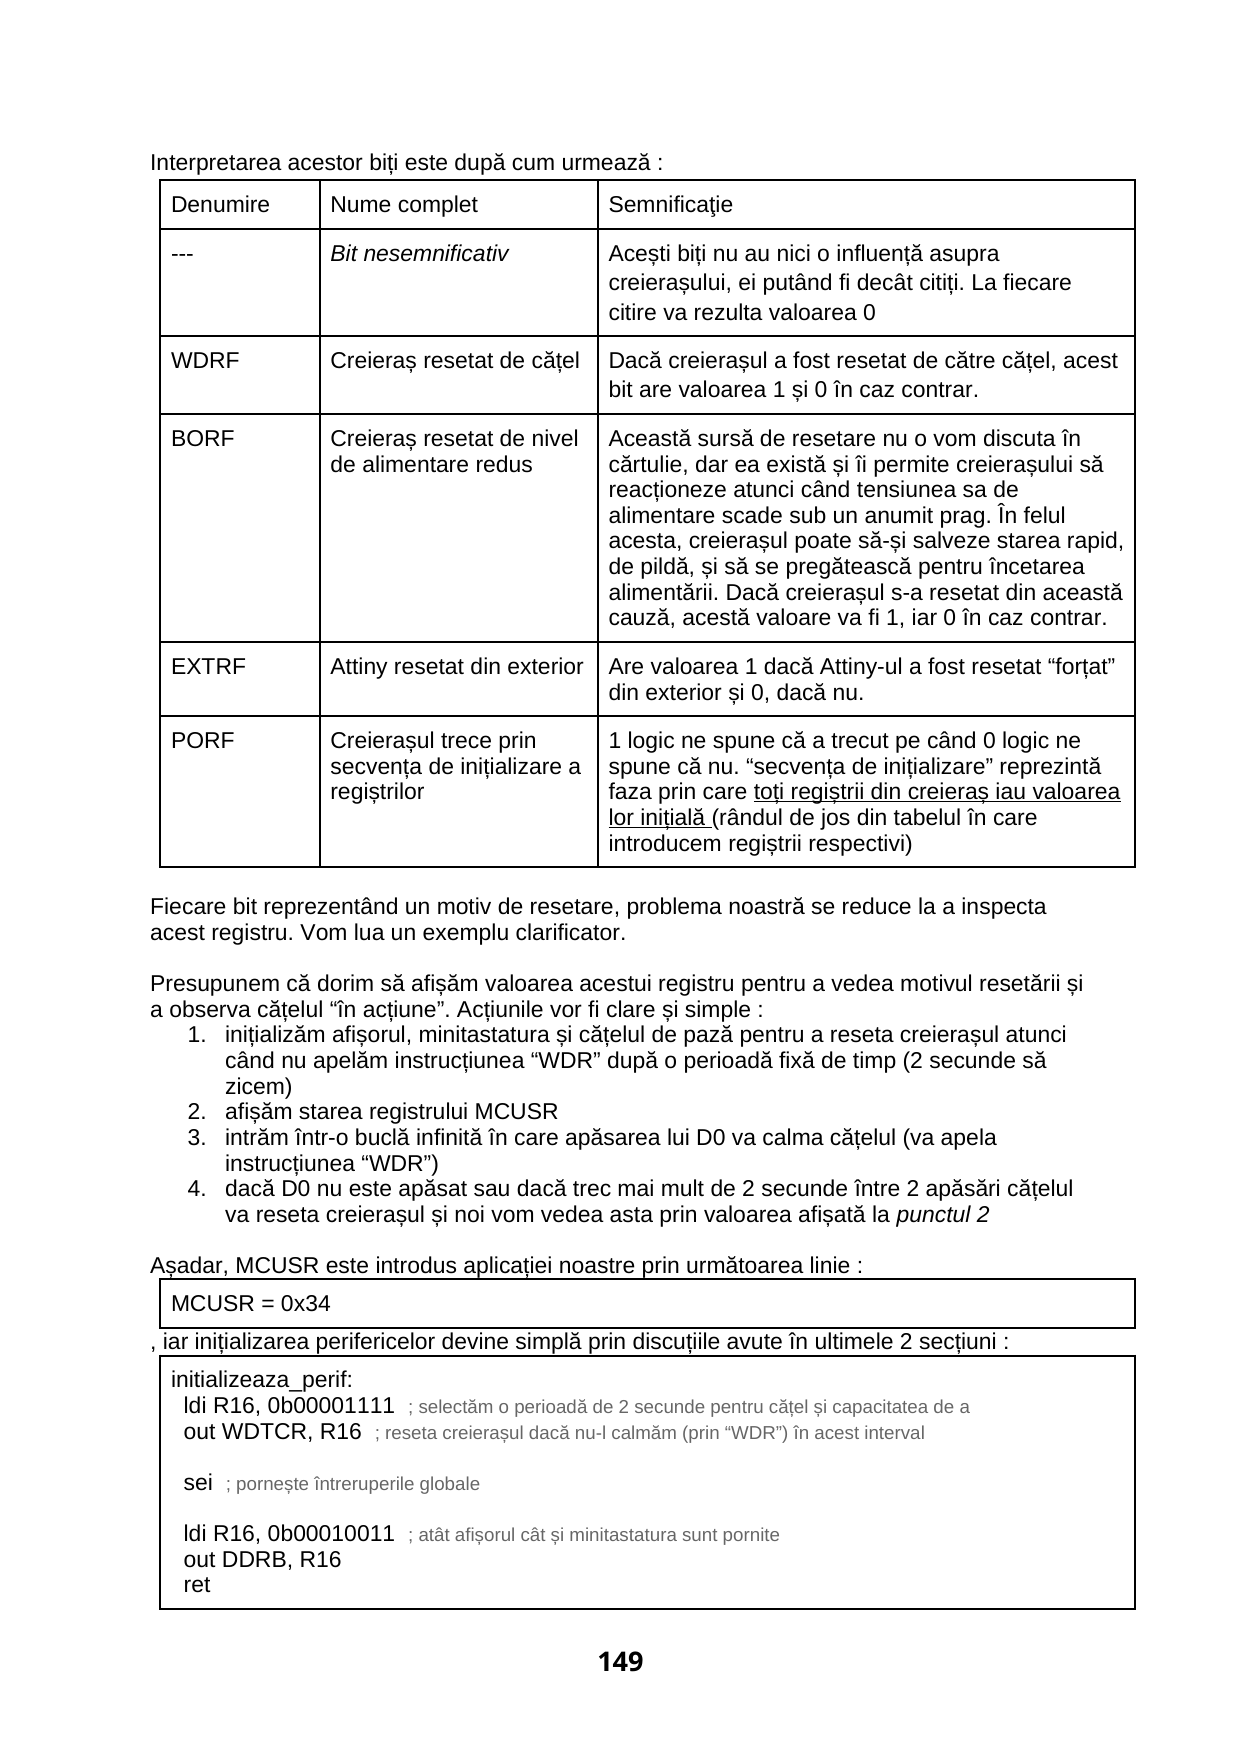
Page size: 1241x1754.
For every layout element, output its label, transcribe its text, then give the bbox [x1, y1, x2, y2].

table_cell Attiny resetat din exterior [321, 643, 597, 715]
table_cell --- [161, 230, 319, 335]
list afișăm starea registrului MCUSR [187, 1099, 1091, 1124]
table_cell WDRF [161, 337, 319, 413]
table_cell Dacă creierașul a fost resetat de către cățel, acest bit are valoarea 1 și 0 în caz contrar. [599, 337, 1134, 413]
text Presupunem că dorim să afișăm valoarea acestui registru pentru a vedea motivul resetării și a observa cățelul “în acțiune”. Acțiunile vor fi clare și simple : [150, 971, 1091, 1022]
table_cell 1 logic ne spune că a trecut pe când 0 logic ne spune că nu. “secvența de inițializare” reprezintă faza prin care toți regiștrii din creieraș iau valoarea lor inițială (rândul de jos din tabelul în care introducem regiștrii respectivi) [599, 717, 1134, 866]
table_header Denumire [161, 181, 319, 228]
table_cell BORF [161, 415, 319, 641]
table_cell Creieraș resetat de nivel de alimentare redus [321, 415, 597, 641]
table_cell Creierașul trece prin secvența de inițializare a regiștrilor [321, 717, 597, 866]
list inițializăm afișorul, minitastatura și cățelul de pază pentru a reseta creierașul atunci când nu apelăm instrucțiunea “WDR” după o perioadă fixă de timp (2 secunde să zicem) [187, 1022, 1091, 1099]
table_cell Această sursă de resetare nu o vom discuta în cărtulie, dar ea există și îi permite creierașului să reacționeze atunci când tensiunea sa de alimentare scade sub un anumit prag. În felul acesta, creierașul poate să-și salveze starea rapid, de pildă, și să se pregătească pentru încetarea alimentării. Dacă creierașul s-a resetat din această cauză, acestă valoare va fi 1, iar 0 în caz contrar. [599, 415, 1134, 641]
table_cell Bit nesemnificativ [321, 230, 597, 335]
list intrăm într-o buclă infinită în care apăsarea lui D0 va calma cățelul (va apela instrucțiunea “WDR”) [187, 1124, 1091, 1176]
table_header MCUSR = 0x34 [161, 1280, 1134, 1327]
table_cell PORF [161, 717, 319, 866]
text , iar inițializarea perifericelor devine simplă prin discuțiile avute în ultimele 2 secțiuni : [150, 1329, 1091, 1354]
table_cell Creieraș resetat de cățel [321, 337, 597, 413]
text Fiecare bit reprezentând un motiv de resetare, problema noastră se reduce la a inspecta acest registru. Vom lua un exemplu clarificator. [150, 894, 1091, 945]
text Așadar, MCUSR este introdus aplicației noastre prin următoarea linie : [150, 1253, 1091, 1278]
text Interpretarea acestor biți este după cum urmează : [150, 150, 1091, 176]
table_cell Are valoarea 1 dacă Attiny-ul a fost resetat “forțat” din exterior și 0, dacă nu. [599, 643, 1134, 715]
table_cell EXTRF [161, 643, 319, 715]
table_header Nume complet [321, 181, 597, 228]
list dacă D0 nu este apăsat sau dacă trec mai mult de 2 secunde între 2 apăsări cățelul va reseta creierașul și noi vom vedea asta prin valoarea afișată la punctul 2 [187, 1176, 1091, 1227]
table_cell Acești biți nu au nici o influență asupra creierașului, ei putând fi decât citiți. La fiecare citire va rezulta valoarea 0 [599, 230, 1134, 335]
table_header initializeaza_perif: ldi R16, 0b00001111 ; selectăm o perioadă de 2 secunde pentru cățel și capacitatea de a out WDTCR, R16 ; reseta creierașul dacă nu-l calmăm (prin “WDR”) în acest interval sei ; pornește întreruperile globale ldi R16, 0b00010011 ; atât afișorul cât și minitastatura sunt pornite out DDRB, R16 ret [161, 1357, 1134, 1608]
table_header Semnificaţie [599, 181, 1134, 228]
